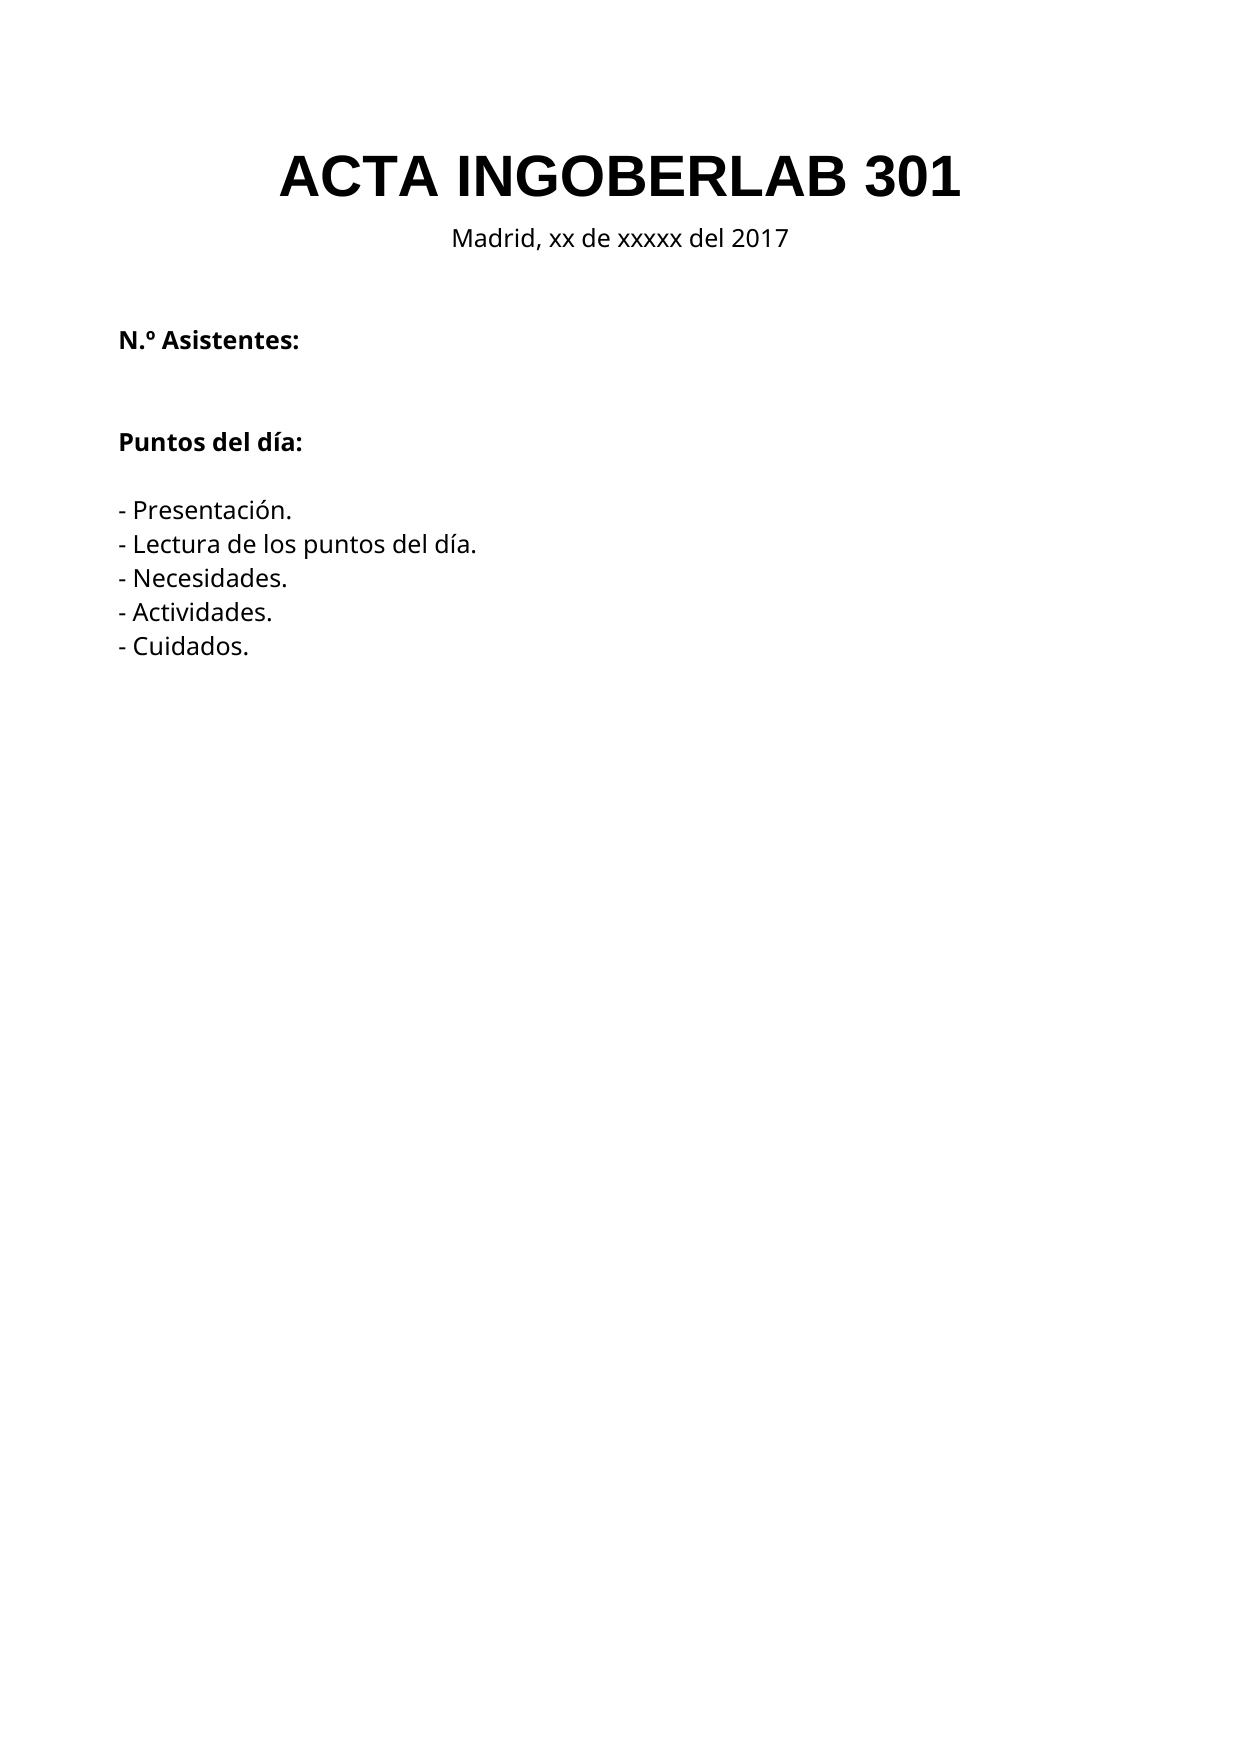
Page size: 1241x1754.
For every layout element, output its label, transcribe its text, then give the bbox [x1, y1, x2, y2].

text Madrid, xx de xxxxx del 2017 [118, 221, 1122, 255]
title ACTA INGOBERLAB 301 [118, 143, 1122, 209]
text - Cuidados. [118, 629, 1122, 663]
text - Lectura de los puntos del día. [118, 527, 1122, 561]
text - Presentación. [118, 493, 1122, 527]
text - Actividades. [118, 595, 1122, 629]
text Puntos del día: [118, 425, 1122, 459]
text N.º Asistentes: [118, 323, 1122, 357]
text - Necesidades. [118, 561, 1122, 595]
